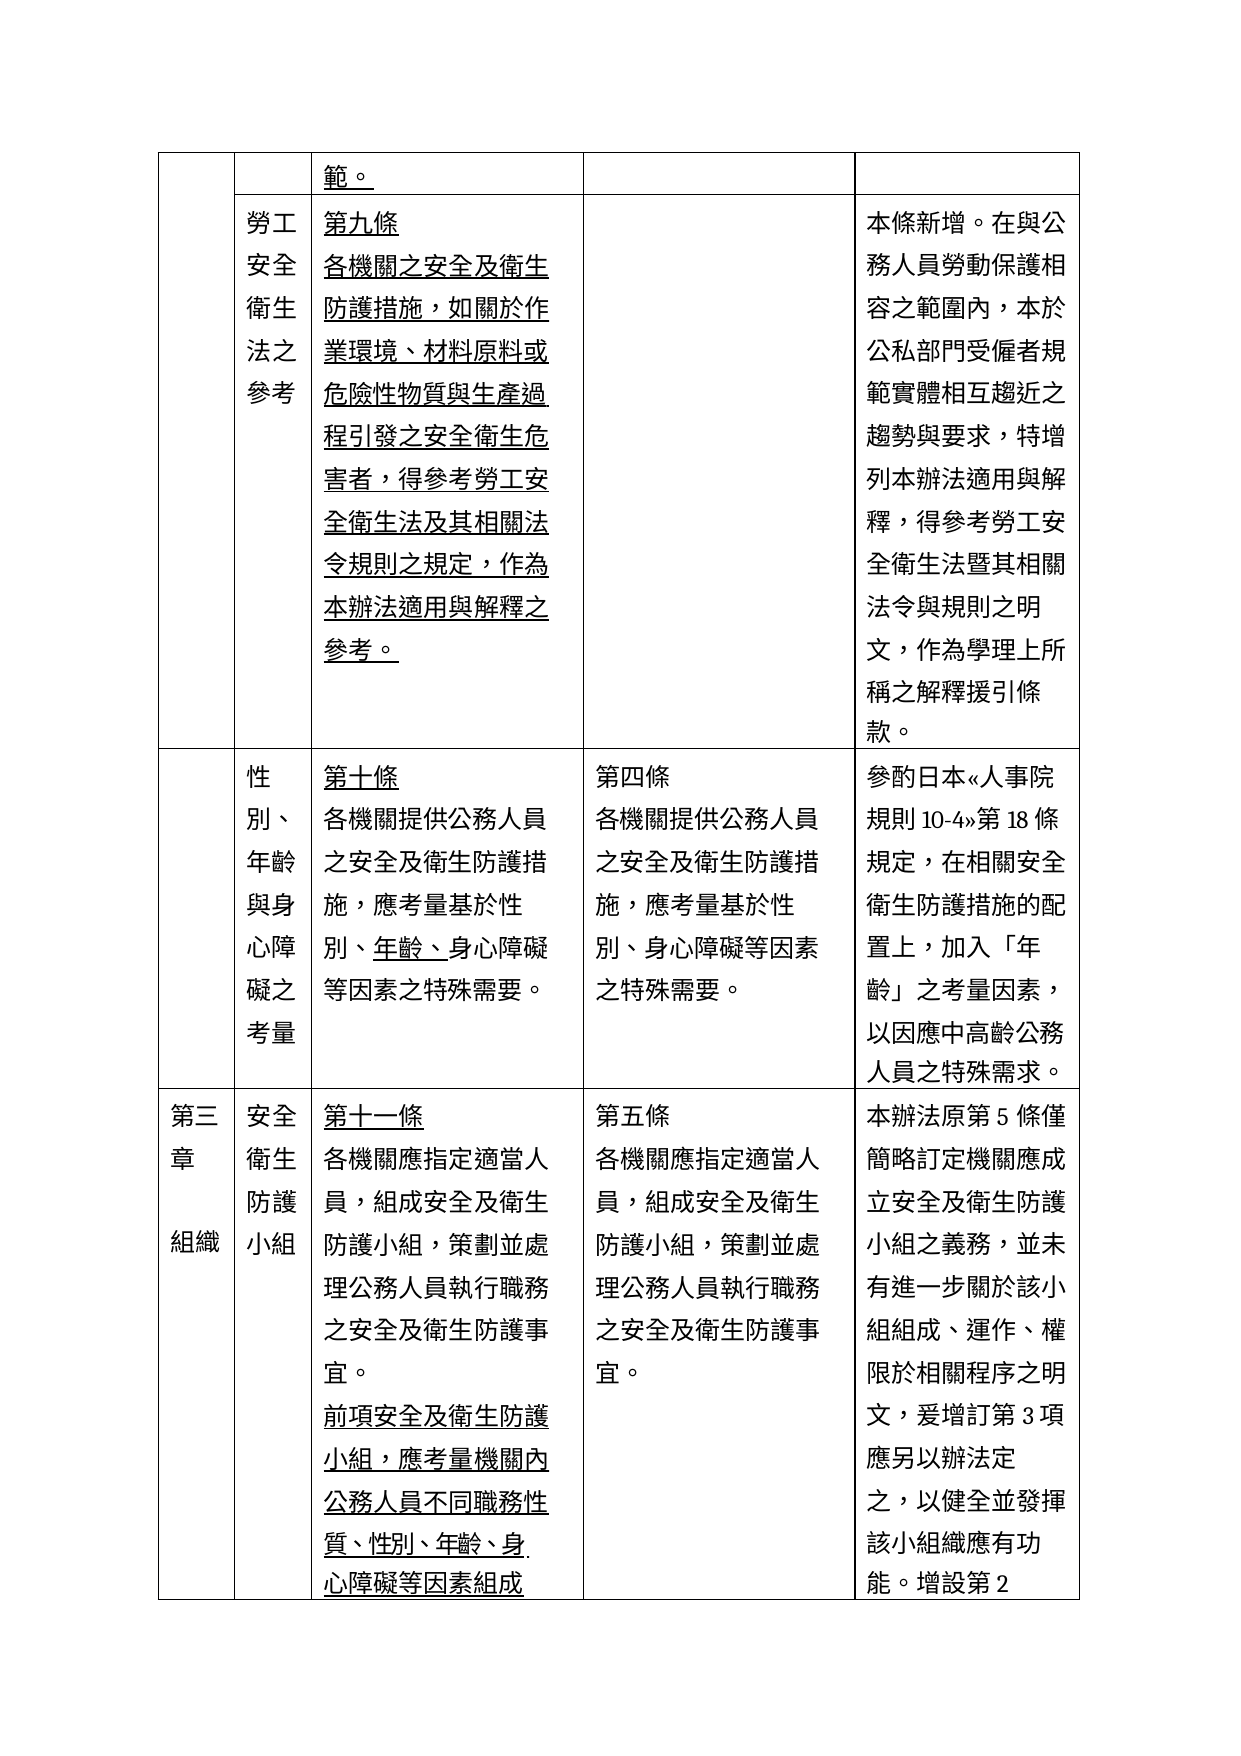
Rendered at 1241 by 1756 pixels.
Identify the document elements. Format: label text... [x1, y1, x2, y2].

table_cell [159, 749, 234, 1088]
table_cell 第五條 各機關應指定適當人員，組成安全及衛生防護小組，策劃並處理公務人員執行職務之安全及衛生防護事宜。 [584, 1089, 854, 1599]
table_header [584, 153, 854, 194]
table_cell 第十一條 各機關應指定適當人員，組成安全及衛生防護小組，策劃並處理公務人員執行職務之安全及衛生防護事宜。 前項安全及衛生防護小組，應考量機關內公務人員不同職務性質、性別、年齡、身 心障礙等因素組成 [312, 1089, 583, 1599]
table_cell 參酌日本«人事院規則 10-4»第 18 條規定，在相關安全衛生防護措施的配置上，加入「年齡」之考量因素， 以因應中高齡公務 人員之特殊需求。 [856, 749, 1079, 1088]
table_cell 第九條 各機關之安全及衛生防護措施，如關於作業環境、材料原料或危險性物質與生產過程引發之安全衛生危害者，得參考勞工安全衛生法及其相關法令規則之規定，作為本辦法適用與解釋之參考。 [312, 195, 583, 748]
table_cell 本辦法原第 5 條僅簡略訂定機關應成立安全及衛生防護小組之義務，並未有進一步關於該小組組成、運作、權限於相關程序之明文，爰增訂第 3 項應另以辦法定 之，以健全並發揮該小組織應有功 能。增設第 2 [856, 1089, 1079, 1599]
table_header 範。 [312, 153, 583, 194]
table_cell 勞工安全衛生法之參考 [235, 195, 311, 748]
table_cell [584, 195, 854, 748]
table_cell 安全衛生防護小組 [235, 1089, 311, 1599]
table_cell 性 別、年齡與身心障礙之考量 [235, 749, 311, 1088]
table_header [856, 153, 1079, 194]
table_header [235, 153, 311, 194]
table_cell 第三章 組織 [159, 1089, 234, 1599]
table_header [159, 153, 234, 748]
table_cell 本條新增。在與公務人員勞動保護相容之範圍內，本於公私部門受僱者規範實體相互趨近之趨勢與要求，特增列本辦法適用與解釋，得參考勞工安全衛生法暨其相關法令與規則之明 文，作為學理上所稱之解釋援引條 款。 [856, 195, 1079, 748]
table_cell 第四條 各機關提供公務人員之安全及衛生防護措施，應考量基於性 別、身心障礙等因素之特殊需要。 [584, 749, 854, 1088]
table_cell 第十條 各機關提供公務人員之安全及衛生防護措施，應考量基於性 別、年齡、身心障礙等因素之特殊需要。 [312, 749, 583, 1088]
